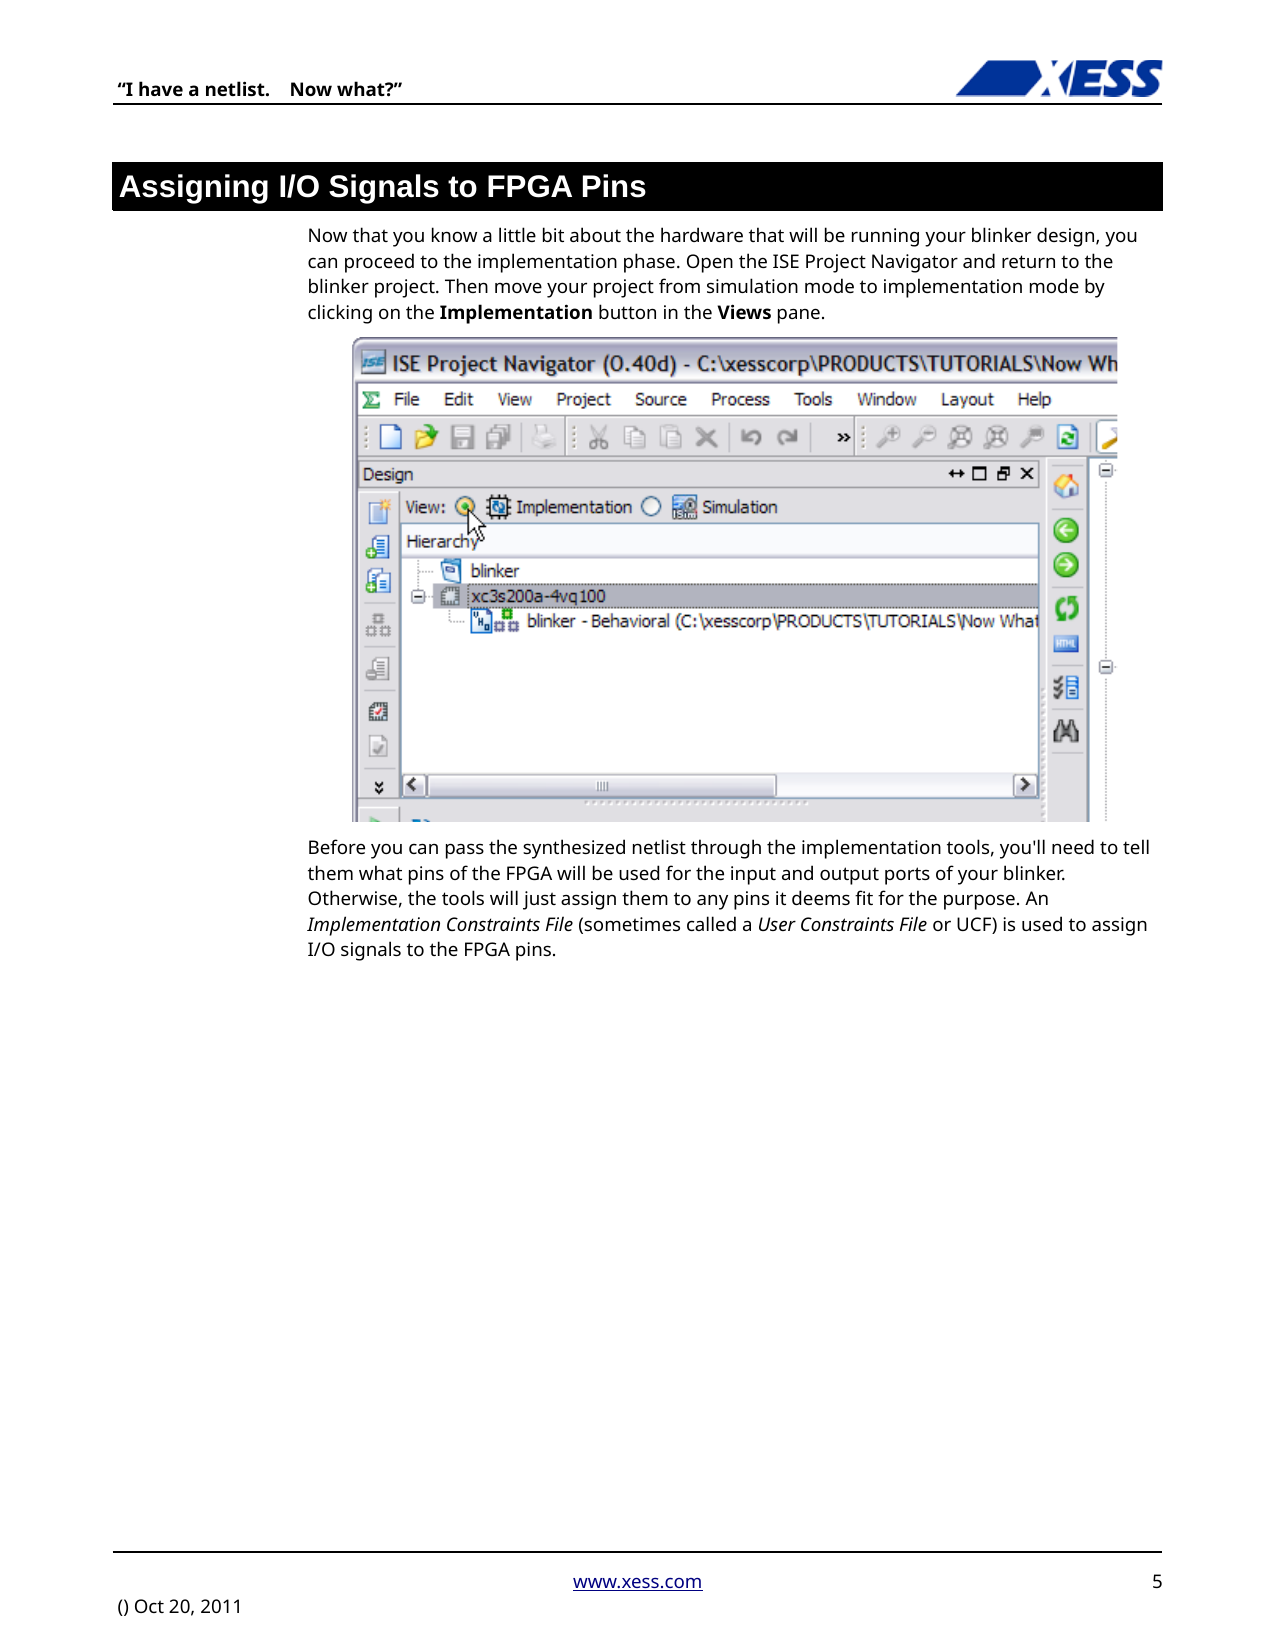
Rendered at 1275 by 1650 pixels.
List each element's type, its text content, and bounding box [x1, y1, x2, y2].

picture [955, 60, 1163, 97]
text Now that you know a little bit about the hardware that will be running your blinker design, you can proceed to the implementation phase. Open the ISE Project Navigator and return to the blinker project. Then move your project from simulation mode to implementation mode by clicking on the Implementation button in the Views pane. [307, 223, 1162, 325]
picture [352, 337, 1118, 822]
subtitle Assigning I/O Signals to FPGA Pins [114, 163, 1162, 210]
text Before you can pass the synthesized netlist through the implementation tools, you'll need to tell them what pins of the FPGA will be used for the input and output ports of your blinker. Otherwise, the tools will just assign them to any pins it deems fit for the purpose. An Implementation Constraints File (sometimes called a User Constraints File or UCF) is used to assign I/O signals to the FPGA pins. [307, 834, 1162, 962]
